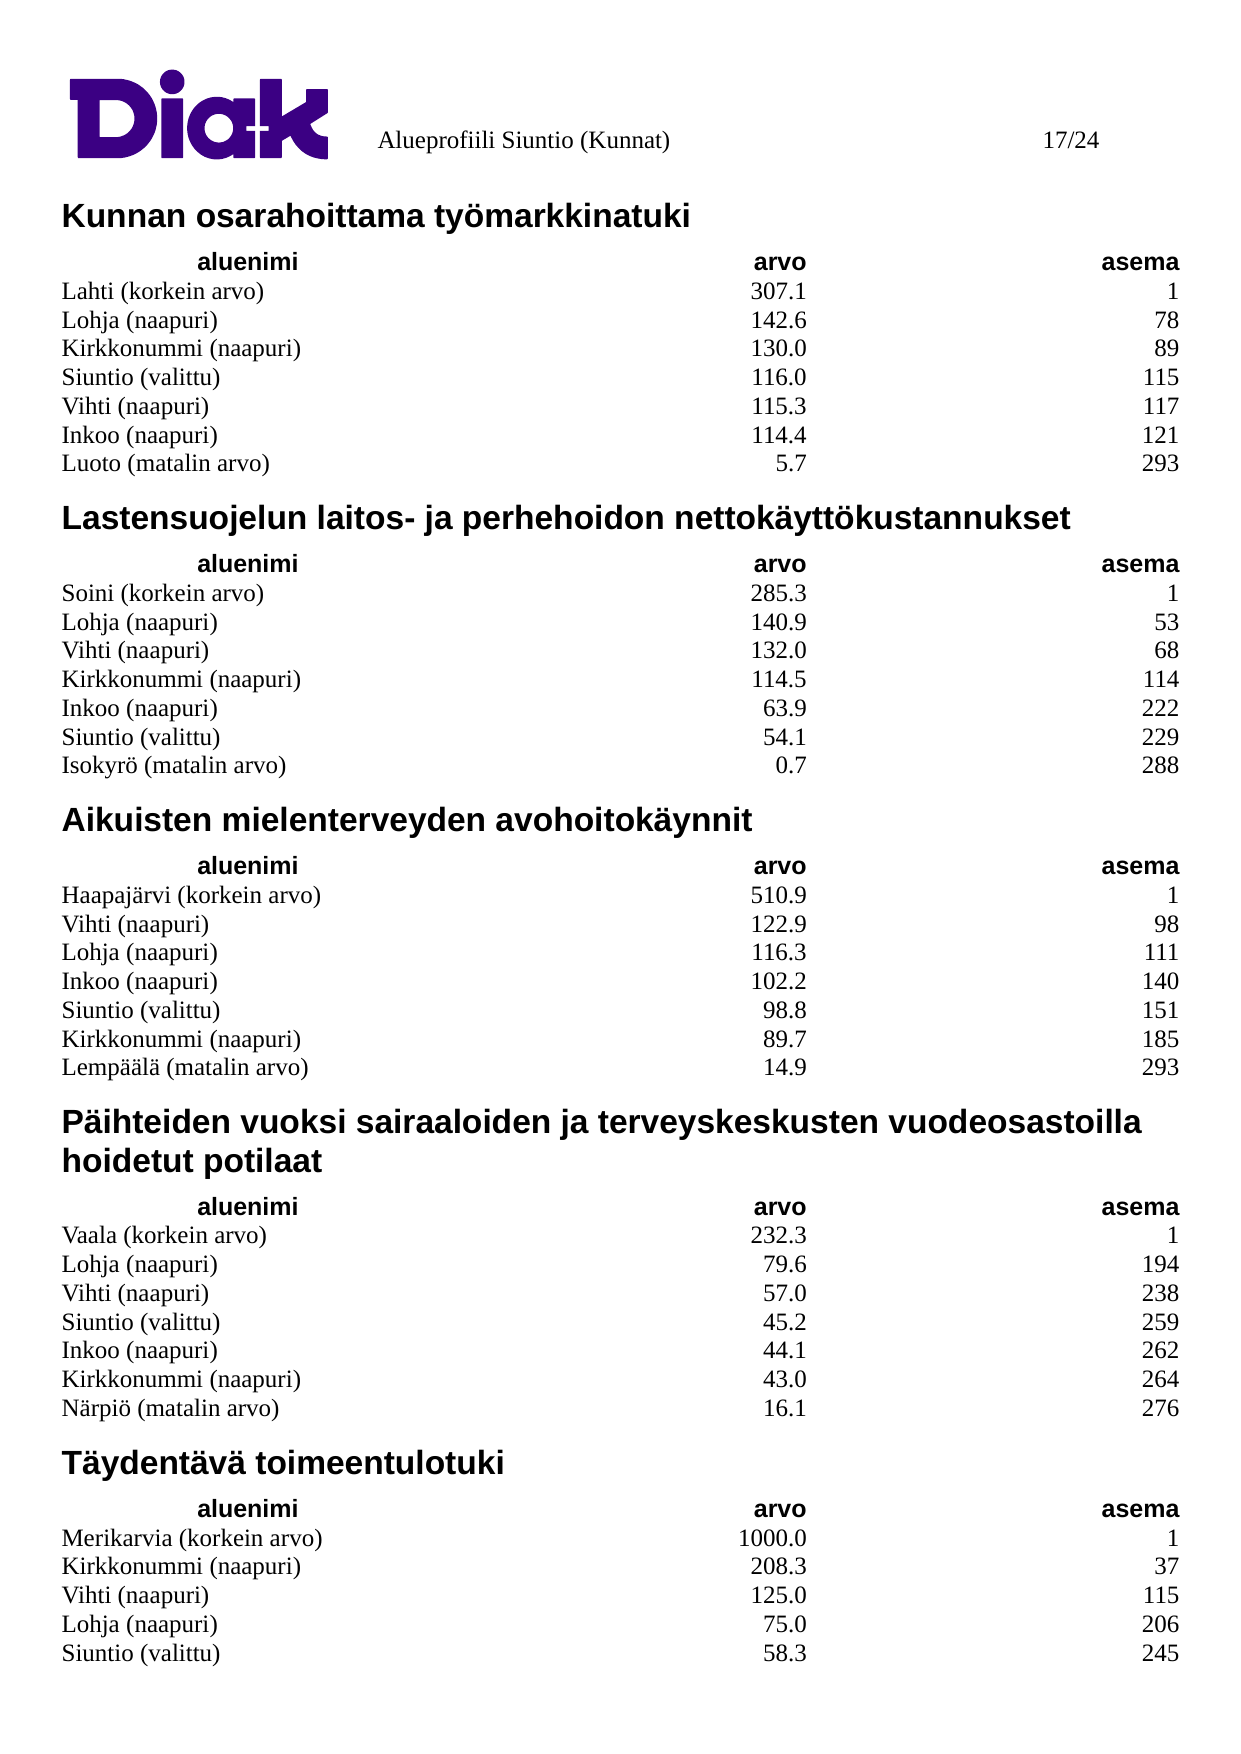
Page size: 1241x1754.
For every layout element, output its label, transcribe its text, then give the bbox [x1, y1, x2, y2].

table_cell 285.3 [434, 578, 806, 607]
table_cell 1 [806, 578, 1179, 607]
table_cell 293 [806, 449, 1179, 477]
table_cell 114.5 [434, 664, 806, 693]
table_cell 122.9 [434, 909, 806, 937]
table_cell 54.1 [434, 722, 806, 751]
table_header arvo [434, 851, 806, 880]
table_cell 117 [806, 391, 1179, 420]
table_cell 238 [806, 1278, 1179, 1307]
table_header aluenimi [61, 247, 434, 276]
table_cell 44.1 [434, 1336, 806, 1364]
subtitle Lastensuojelun laitos- ja perhehoidon nettokäyttökustannukset [61, 498, 1179, 537]
table_cell 1 [806, 1523, 1179, 1551]
table_cell 37 [806, 1551, 1179, 1580]
table_cell 1 [806, 1221, 1179, 1249]
table_header aluenimi [61, 1494, 434, 1523]
table_header aluenimi [61, 549, 434, 578]
table_header arvo [434, 1494, 806, 1523]
table_cell Närpiö (matalin arvo) [61, 1393, 434, 1422]
table_cell 115.3 [434, 391, 806, 420]
table_cell 1 [806, 880, 1179, 909]
table_cell Isokyrö (matalin arvo) [61, 751, 434, 779]
subtitle Päihteiden vuoksi sairaaloiden ja terveyskeskusten vuodeosastoilla hoidetut potilaat [61, 1102, 1179, 1179]
table_cell 259 [806, 1307, 1179, 1336]
table_header asema [806, 1192, 1179, 1221]
table_cell 98 [806, 909, 1179, 937]
table_cell 140.9 [434, 607, 806, 636]
table_cell Lempäälä (matalin arvo) [61, 1053, 434, 1081]
table_cell Siuntio (valittu) [61, 362, 434, 391]
table_cell 45.2 [434, 1307, 806, 1336]
table_header aluenimi [61, 851, 434, 880]
table_cell 116.3 [434, 938, 806, 966]
table_cell Lohja (naapuri) [61, 305, 434, 333]
table_cell 5.7 [434, 449, 806, 477]
table_cell Haapajärvi (korkein arvo) [61, 880, 434, 909]
subtitle Kunnan osarahoittama työmarkkinatuki [61, 196, 1179, 235]
table_cell Soini (korkein arvo) [61, 578, 434, 607]
table_cell Siuntio (valittu) [61, 1638, 434, 1666]
table_cell Kirkkonummi (naapuri) [61, 334, 434, 362]
table_cell 115 [806, 362, 1179, 391]
table_cell Luoto (matalin arvo) [61, 449, 434, 477]
table_cell Inkoo (naapuri) [61, 420, 434, 448]
table_cell 43.0 [434, 1364, 806, 1393]
table_cell 114 [806, 664, 1179, 693]
table_cell Lohja (naapuri) [61, 607, 434, 636]
table_cell 98.8 [434, 995, 806, 1024]
table_cell 262 [806, 1336, 1179, 1364]
table_cell 208.3 [434, 1551, 806, 1580]
table_cell 293 [806, 1053, 1179, 1081]
table_cell 206 [806, 1609, 1179, 1638]
table_cell 102.2 [434, 966, 806, 995]
table_cell 57.0 [434, 1278, 806, 1307]
table_cell 288 [806, 751, 1179, 779]
table_cell 116.0 [434, 362, 806, 391]
table_cell 115 [806, 1580, 1179, 1609]
table_cell Lohja (naapuri) [61, 1249, 434, 1278]
table_cell Siuntio (valittu) [61, 995, 434, 1024]
table_header asema [806, 1494, 1179, 1523]
table_cell 111 [806, 938, 1179, 966]
table_cell Lohja (naapuri) [61, 938, 434, 966]
table_cell 68 [806, 636, 1179, 664]
table_cell Siuntio (valittu) [61, 722, 434, 751]
table_cell Vihti (naapuri) [61, 1580, 434, 1609]
table_cell Inkoo (naapuri) [61, 693, 434, 722]
table_cell Inkoo (naapuri) [61, 966, 434, 995]
table_cell 276 [806, 1393, 1179, 1422]
table_cell Inkoo (naapuri) [61, 1336, 434, 1364]
table_cell Lohja (naapuri) [61, 1609, 434, 1638]
table_cell 307.1 [434, 276, 806, 305]
table_cell Kirkkonummi (naapuri) [61, 1551, 434, 1580]
table_cell 16.1 [434, 1393, 806, 1422]
table_header arvo [434, 247, 806, 276]
table_cell 89.7 [434, 1024, 806, 1052]
subtitle Täydentävä toimeentulotuki [61, 1443, 1179, 1481]
table_cell Kirkkonummi (naapuri) [61, 1024, 434, 1052]
table_cell 89 [806, 334, 1179, 362]
table_cell Lahti (korkein arvo) [61, 276, 434, 305]
table_cell Merikarvia (korkein arvo) [61, 1523, 434, 1551]
table_header asema [806, 549, 1179, 578]
table_cell 14.9 [434, 1053, 806, 1081]
table_cell Siuntio (valittu) [61, 1307, 434, 1336]
table_cell 75.0 [434, 1609, 806, 1638]
table_cell 121 [806, 420, 1179, 448]
table_header arvo [434, 1192, 806, 1221]
table_cell 1000.0 [434, 1523, 806, 1551]
table_cell 229 [806, 722, 1179, 751]
table_cell 78 [806, 305, 1179, 333]
table_cell 63.9 [434, 693, 806, 722]
table_cell 194 [806, 1249, 1179, 1278]
table_cell Vihti (naapuri) [61, 909, 434, 937]
table_header asema [806, 247, 1179, 276]
table_cell 53 [806, 607, 1179, 636]
table_cell 140 [806, 966, 1179, 995]
table_cell 222 [806, 693, 1179, 722]
table_cell 114.4 [434, 420, 806, 448]
table_header aluenimi [61, 1192, 434, 1221]
table_cell 151 [806, 995, 1179, 1024]
table_cell 79.6 [434, 1249, 806, 1278]
table_cell 245 [806, 1638, 1179, 1666]
table_header arvo [434, 549, 806, 578]
table_cell Vihti (naapuri) [61, 391, 434, 420]
table_cell 132.0 [434, 636, 806, 664]
table_cell 1 [806, 276, 1179, 305]
table_cell Vaala (korkein arvo) [61, 1221, 434, 1249]
table_cell 130.0 [434, 334, 806, 362]
table_cell 142.6 [434, 305, 806, 333]
table_cell Kirkkonummi (naapuri) [61, 1364, 434, 1393]
table_cell 185 [806, 1024, 1179, 1052]
table_cell 510.9 [434, 880, 806, 909]
table_cell 0.7 [434, 751, 806, 779]
table_cell 125.0 [434, 1580, 806, 1609]
subtitle Aikuisten mielenterveyden avohoitokäynnit [61, 800, 1179, 839]
table_cell 232.3 [434, 1221, 806, 1249]
table_cell Vihti (naapuri) [61, 636, 434, 664]
table_cell 58.3 [434, 1638, 806, 1666]
table_cell Vihti (naapuri) [61, 1278, 434, 1307]
table_cell 264 [806, 1364, 1179, 1393]
table_header asema [806, 851, 1179, 880]
table_cell Kirkkonummi (naapuri) [61, 664, 434, 693]
